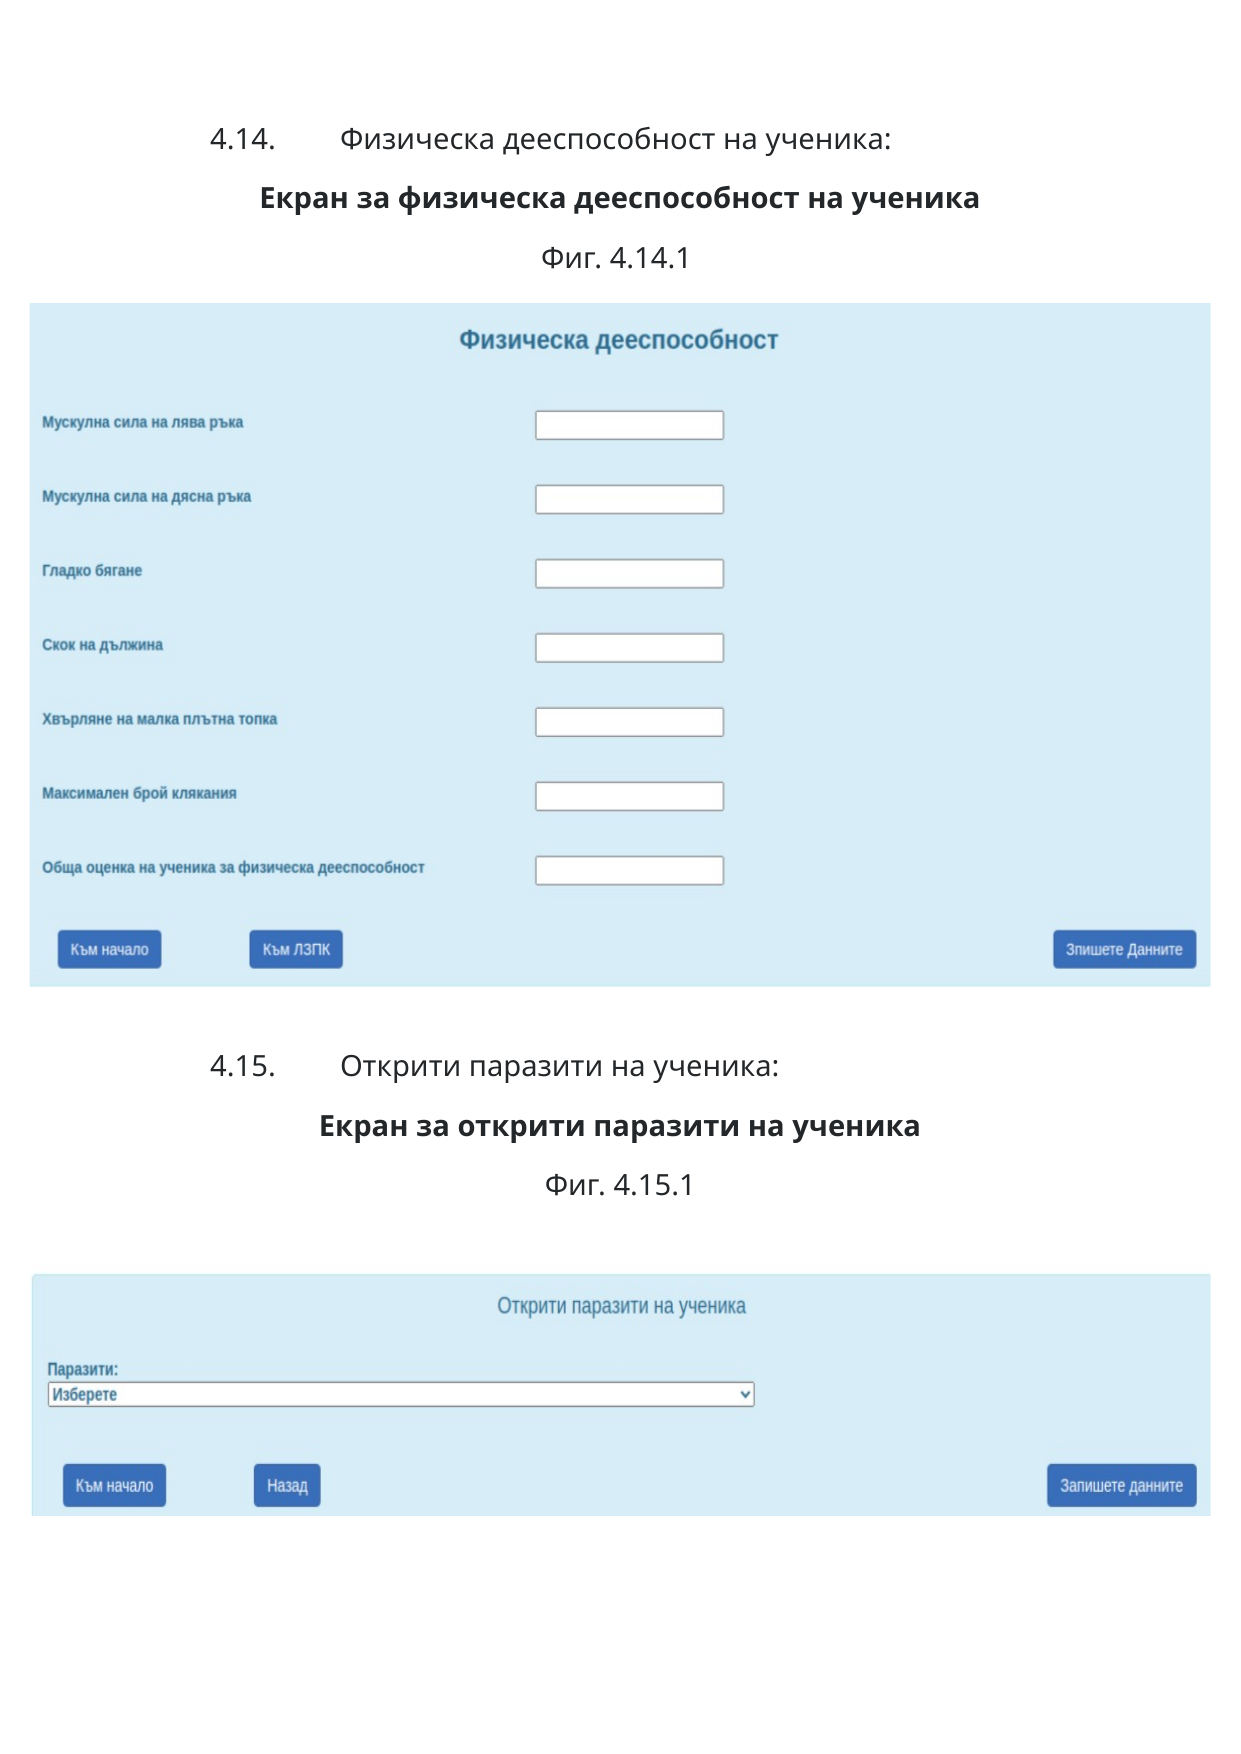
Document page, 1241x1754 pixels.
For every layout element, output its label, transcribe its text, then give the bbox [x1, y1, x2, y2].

picture [29, 303, 1211, 989]
text Екран за открити паразити на ученика [118, 1105, 1122, 1145]
list Открити паразити на ученика: [127, 1046, 1122, 1085]
picture [29, 1263, 1211, 1516]
text Екран за физическа дееспособност на ученика [118, 178, 1122, 217]
text Фиг. 4.15.1 [118, 1164, 1122, 1204]
text Фиг. 4.14.1 [118, 237, 1122, 277]
list Физическа дееспособност на ученика: [127, 118, 1122, 158]
